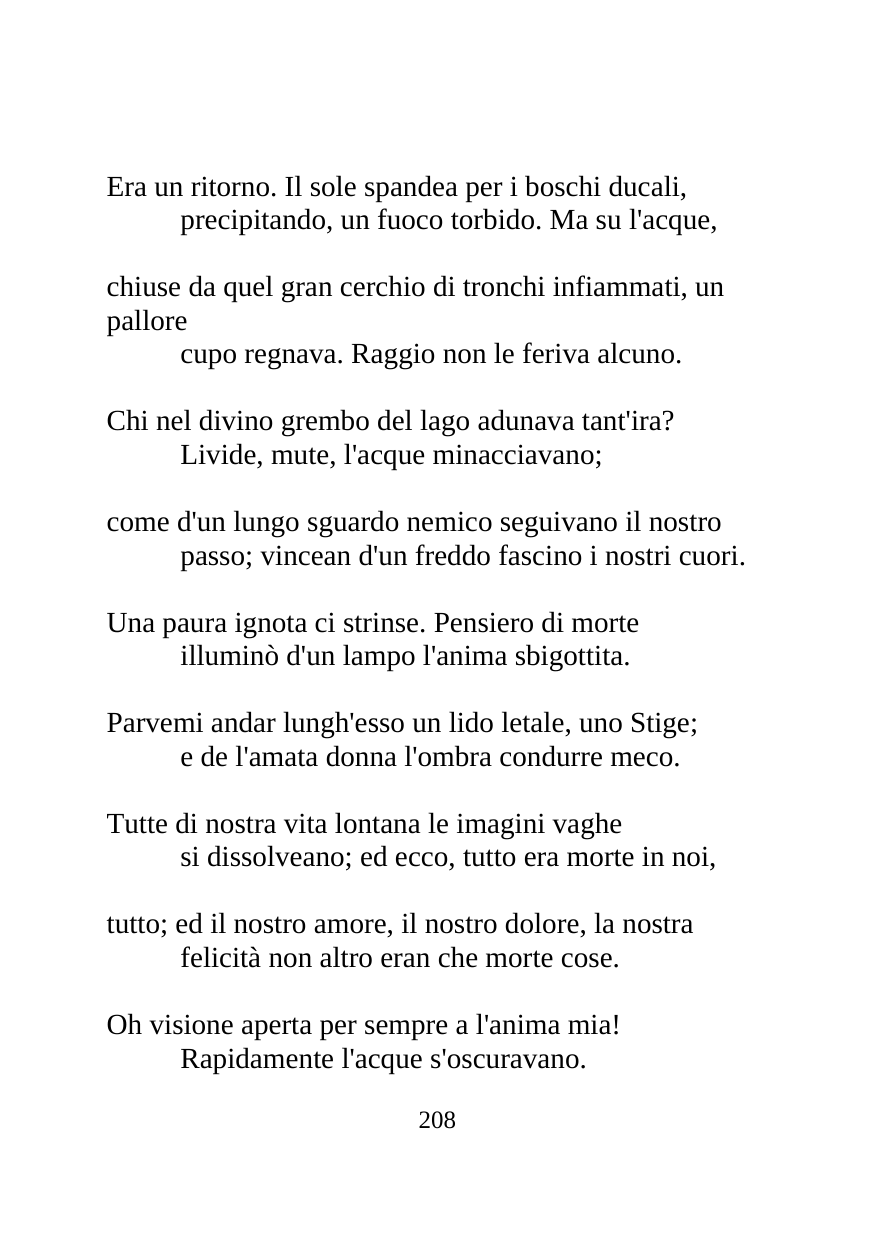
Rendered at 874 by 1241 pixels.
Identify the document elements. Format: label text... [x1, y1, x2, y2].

text precipitando, un fuoco torbido. Ma su l'acque, [106, 202, 768, 236]
text chiuse da quel gran cerchio di tronchi infiammati, un pallore [106, 269, 768, 336]
text felicità non altro eran che morte cose. [106, 940, 768, 974]
text Livide, mute, l'acque minacciavano; [106, 437, 768, 471]
text Era un ritorno. Il sole spandea per i boschi ducali, [106, 169, 768, 202]
text si dissolveano; ed ecco, tutto era morte in noi, [106, 839, 768, 873]
text passo; vincean d'un freddo fascino i nostri cuori. [106, 538, 768, 571]
text Rapidamente l'acque s'oscuravano. [106, 1041, 768, 1074]
text Chi nel divino grembo del lago adunava tant'ira? [106, 403, 768, 437]
text come d'un lungo sguardo nemico seguivano il nostro [106, 504, 768, 538]
text cupo regnava. Raggio non le feriva alcuno. [106, 336, 768, 370]
text Oh visione aperta per sempre a l'anima mia! [106, 1007, 768, 1041]
text tutto; ed il nostro amore, il nostro dolore, la nostra [106, 907, 768, 940]
text illuminò d'un lampo l'anima sbigottita. [106, 638, 768, 672]
text Una paura ignota ci strinse. Pensiero di morte [106, 605, 768, 638]
text Parvemi andar lungh'esso un lido letale, uno Stige; [106, 705, 768, 739]
text Tutte di nostra vita lontana le imagini vaghe [106, 806, 768, 839]
text e de l'amata donna l'ombra condurre meco. [106, 739, 768, 772]
